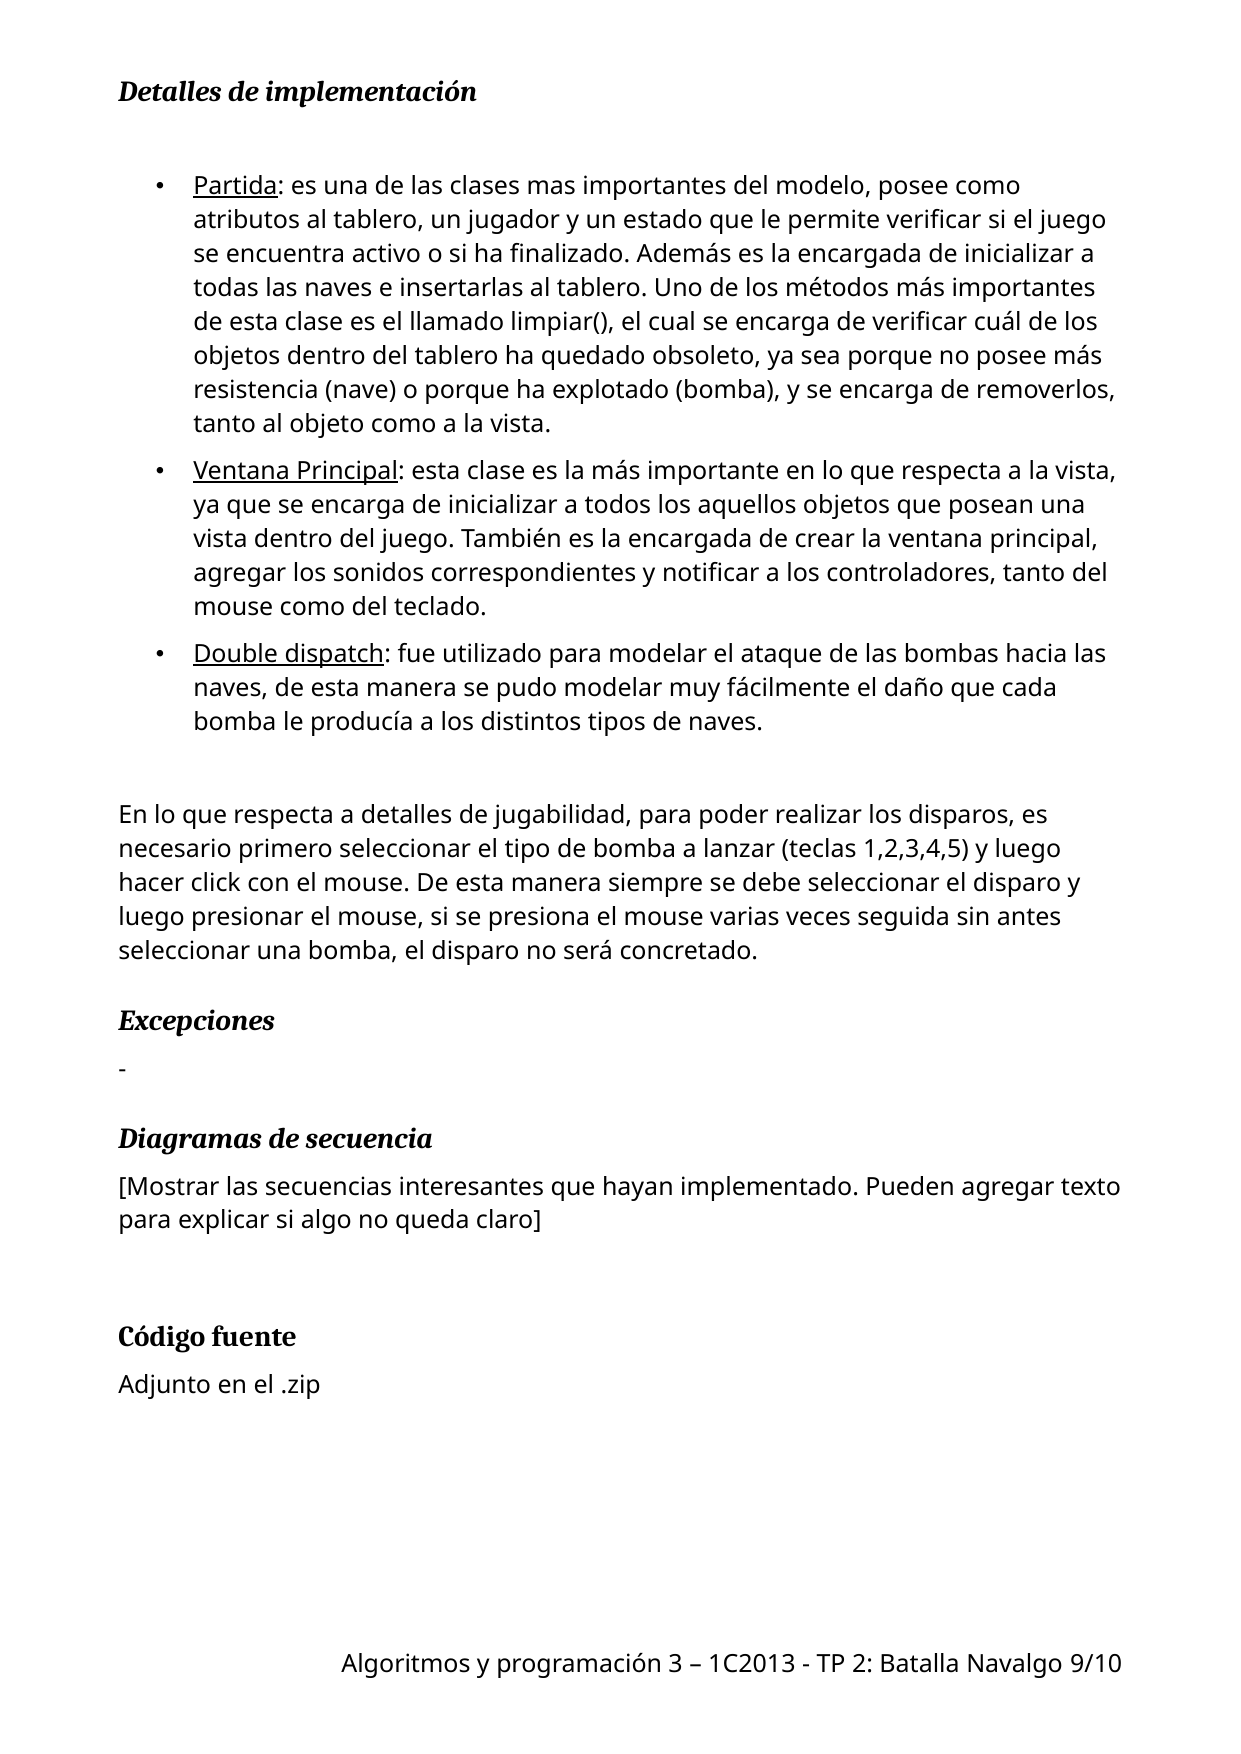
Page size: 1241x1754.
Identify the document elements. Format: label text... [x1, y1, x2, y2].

list Double dispatch: fue utilizado para modelar el ataque de las bombas hacia las naves, de esta manera se pudo modelar muy fácilmente el daño que cada bomba le producía a los distintos tipos de naves. [156, 635, 1122, 738]
text Adjunto en el .zip [118, 1366, 1122, 1400]
text - [118, 1051, 1122, 1084]
subtitle Código fuente [118, 1320, 1122, 1354]
subtitle Excepciones [118, 1004, 1122, 1038]
subtitle Diagramas de secuencia [118, 1122, 1122, 1156]
subtitle Detalles de implementación [118, 75, 1122, 108]
list Partida: es una de las clases mas importantes del modelo, posee como atributos al tablero, un jugador y un estado que le permite verificar si el juego se encuentra activo o si ha finalizado. Además es la encargada de inicializar a todas las naves e insertarlas al tablero. Uno de los métodos más importantes de esta clase es el llamado limpiar(), el cual se encarga de verificar cuál de los objetos dentro del tablero ha quedado obsoleto, ya sea porque no posee más resistencia (nave) o porque ha explotado (bomba), y se encarga de removerlos, tanto al objeto como a la vista. [156, 168, 1122, 440]
list Ventana Principal: esta clase es la más importante en lo que respecta a la vista, ya que se encarga de inicializar a todos los aquellos objetos que posean una vista dentro del juego. También es la encargada de crear la ventana principal, agregar los sonidos correspondientes y notificar a los controladores, tanto del mouse como del teclado. [156, 453, 1122, 623]
text [Mostrar las secuencias interesantes que hayan implementado. Pueden agregar texto para explicar si algo no queda claro] [118, 1168, 1122, 1236]
text En lo que respecta a detalles de jugabilidad, para poder realizar los disparos, es necesario primero seleccionar el tipo de bomba a lanzar (teclas 1,2,3,4,5) y luego hacer click con el mouse. De esta manera siempre se debe seleccionar el disparo y luego presionar el mouse, si se presiona el mouse varias veces seguida sin antes seleccionar una bomba, el disparo no será concretado. [118, 797, 1122, 967]
